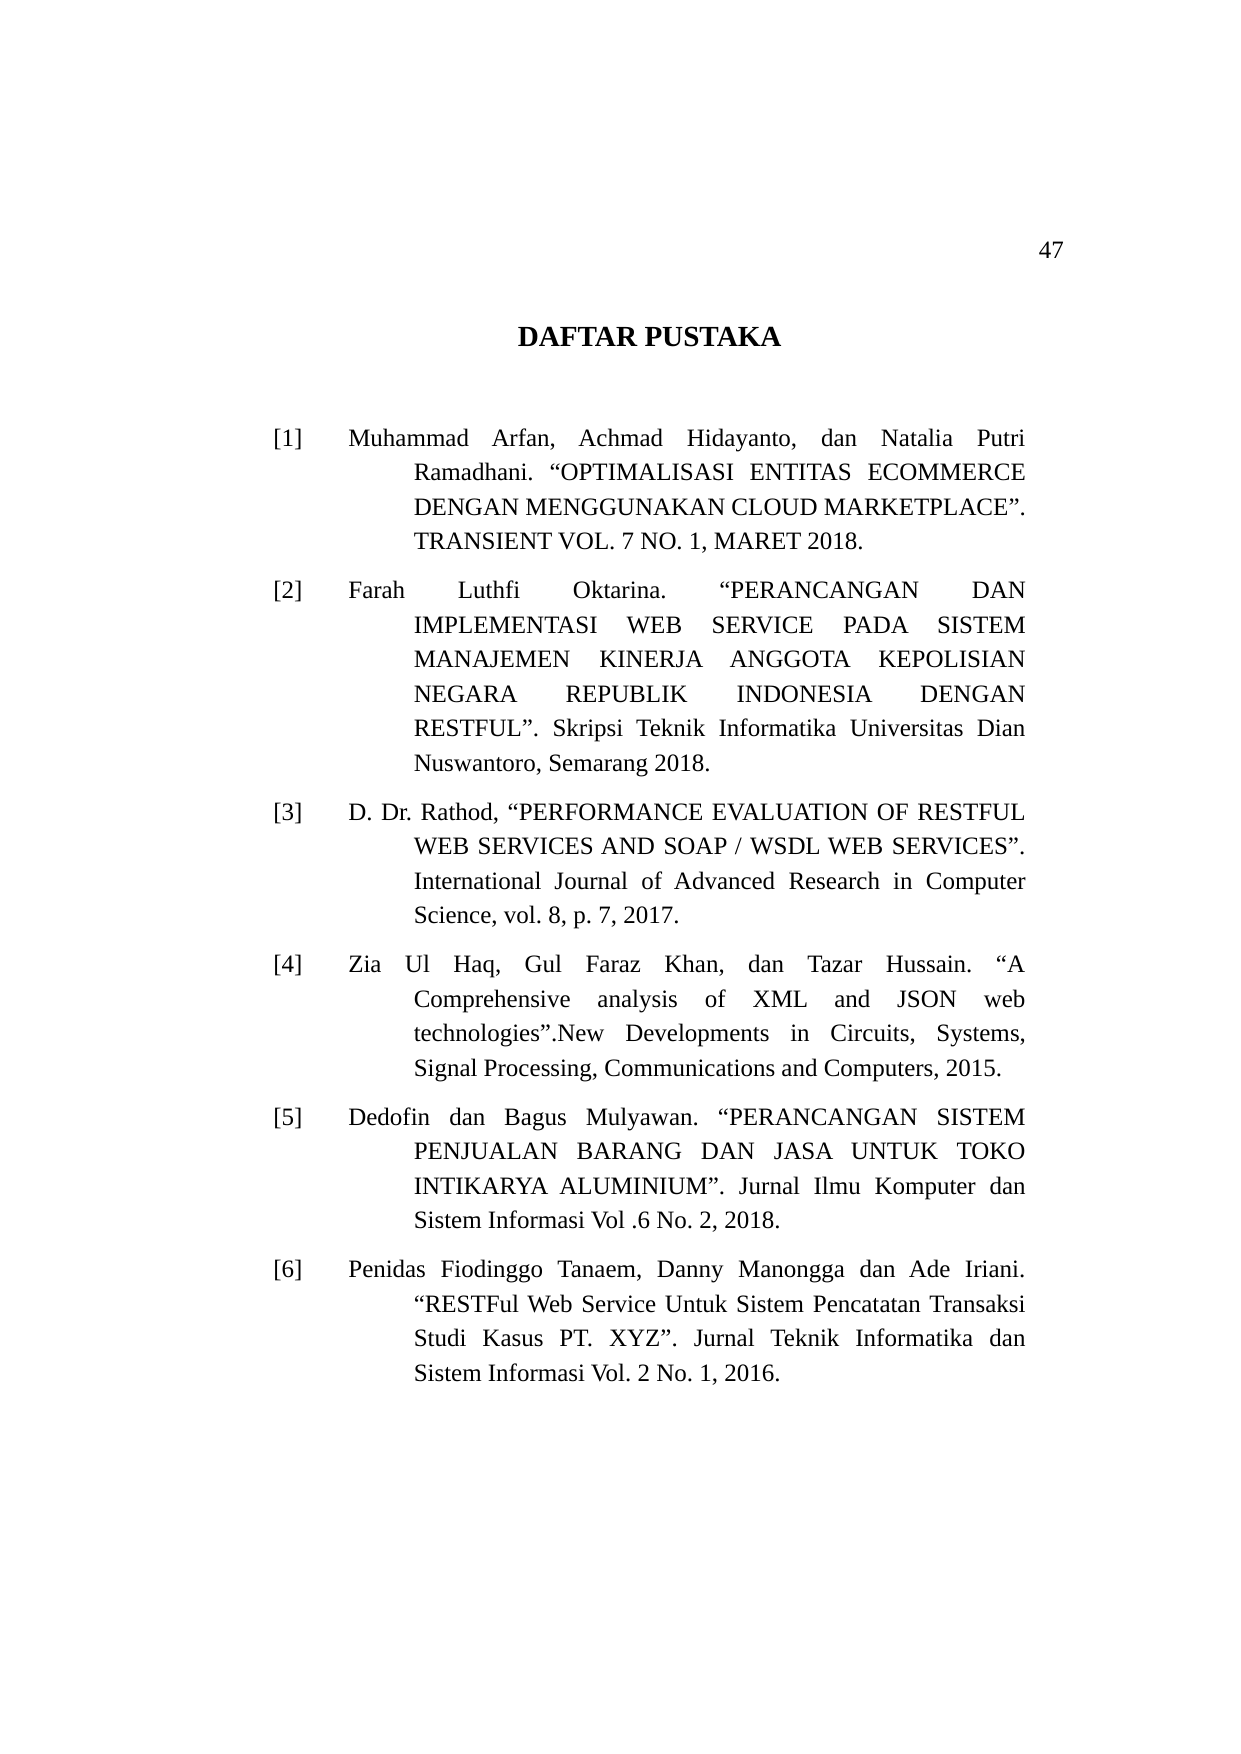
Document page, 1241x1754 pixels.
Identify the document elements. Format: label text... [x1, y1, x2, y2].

list Farah Luthfi Oktarina. “PERANCANGAN DAN IMPLEMENTASI WEB SERVICE PADA SISTEM MANAJEMEN KINERJA ANGGOTA KEPOLISIAN NEGARA REPUBLIK INDONESIA DENGAN RESTFUL”. Skripsi Teknik Informatika Universitas Dian Nuswantoro, Semarang 2018. [273, 576, 1026, 777]
list Zia Ul Haq, Gul Faraz Khan, dan Tazar Hussain. “A Comprehensive analysis of XML and JSON web technologies”.New Developments in Circuits, Systems, Signal Processing, Communications and Computers, 2015. [273, 949, 1026, 1082]
list Dedofin dan Bagus Mulyawan. “PERANCANGAN SISTEM PENJUALAN BARANG DAN JASA UNTUK TOKO INTIKARYA ALUMINIUM”. Jurnal Ilmu Komputer dan Sistem Informasi Vol .6 No. 2, 2018. [273, 1102, 1026, 1234]
subtitle DAFTAR PUSTAKA [236, 319, 1063, 353]
list D. Dr. Rathod, “PERFORMANCE EVALUATION OF RESTFUL WEB SERVICES AND SOAP / WSDL WEB SERVICES”. International Journal of Advanced Research in Computer Science, vol. 8, p. 7, 2017. [273, 797, 1026, 929]
list Muhammad Arfan, Achmad Hidayanto, dan Natalia Putri Ramadhani. “OPTIMALISASI ENTITAS ECOMMERCE DENGAN MENGGUNAKAN CLOUD MARKETPLACE”. TRANSIENT VOL. 7 NO. 1, MARET 2018. [273, 423, 1026, 555]
list Penidas Fiodinggo Tanaem, Danny Manongga dan Ade Iriani. “RESTFul Web Service Untuk Sistem Pencatatan Transaksi Studi Kasus PT. XYZ”. Jurnal Teknik Informatika dan Sistem Informasi Vol. 2 No. 1, 2016. [273, 1254, 1026, 1387]
